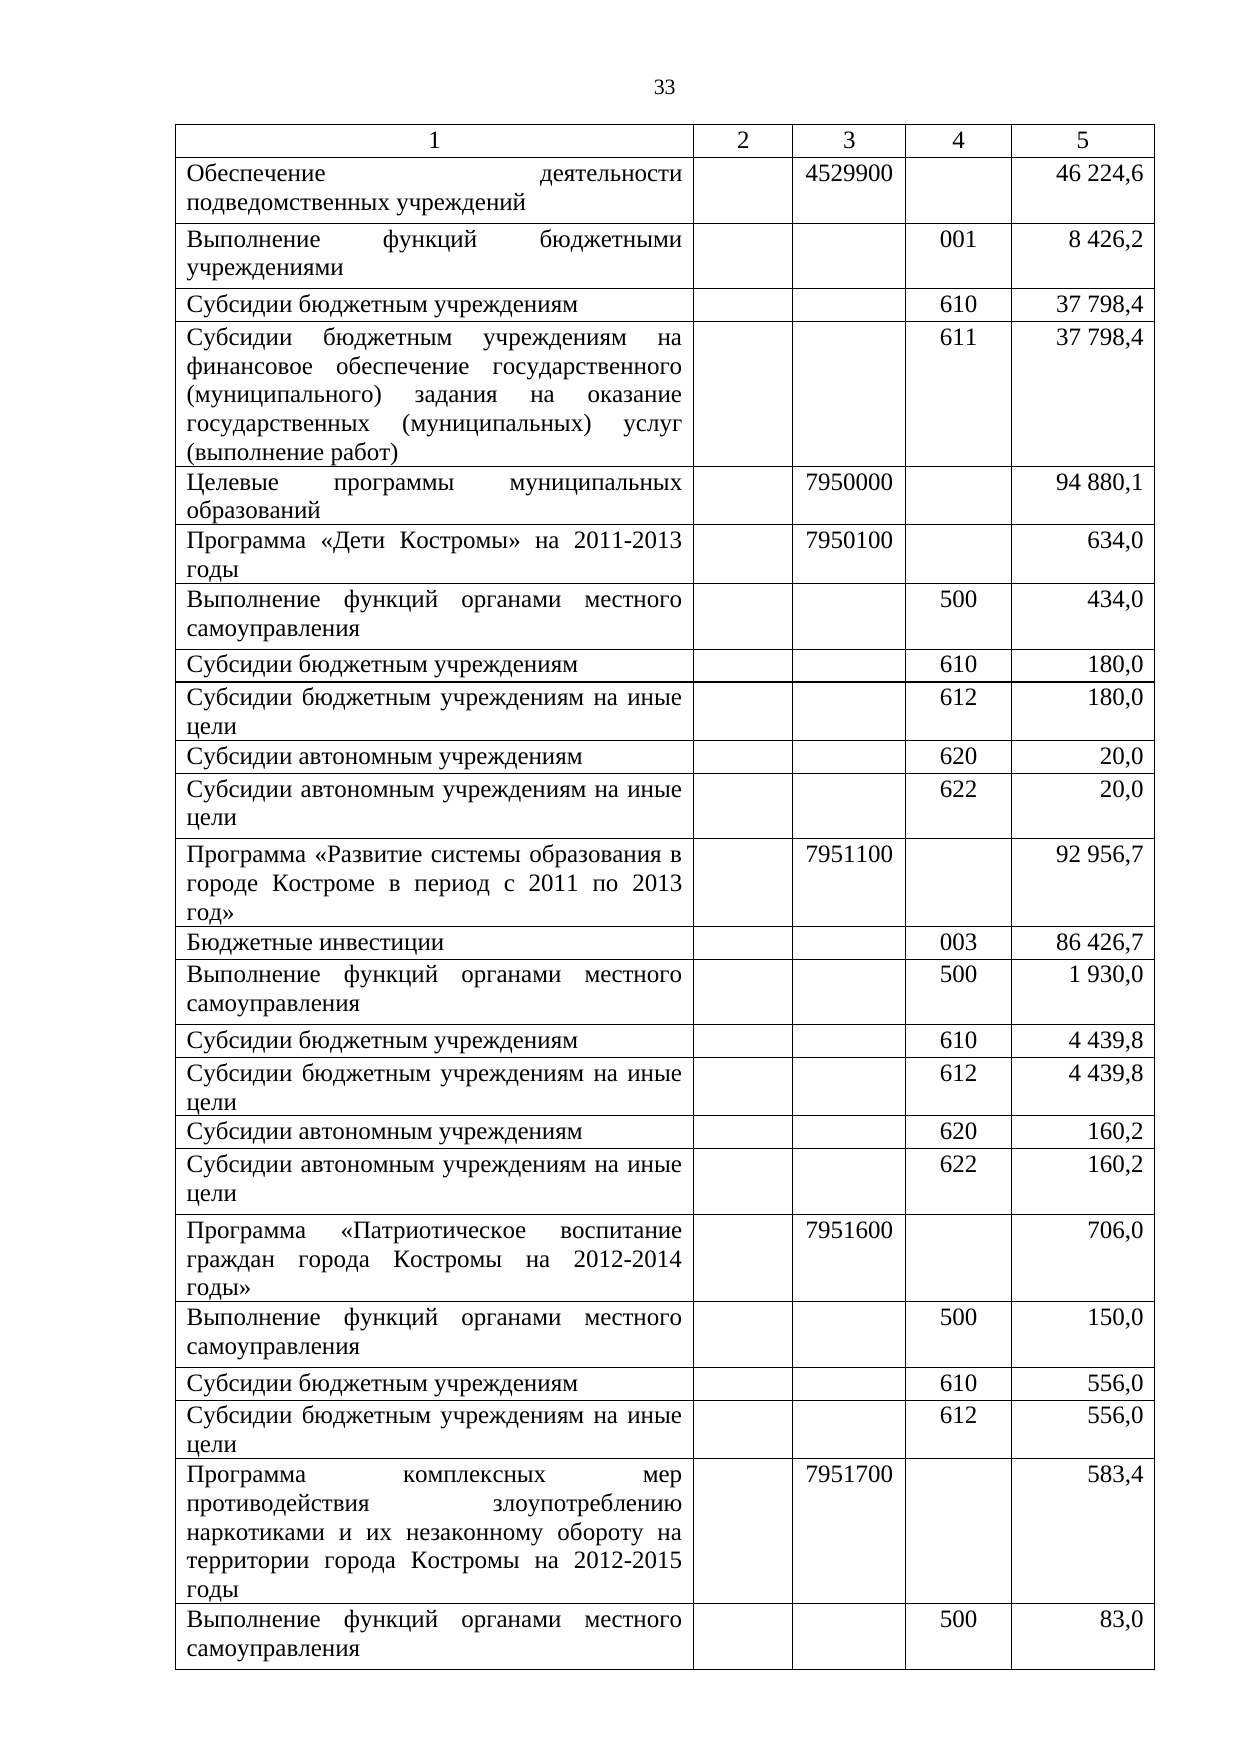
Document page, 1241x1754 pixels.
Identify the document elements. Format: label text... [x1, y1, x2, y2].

table_cell [906, 839, 1011, 926]
table_cell [694, 1149, 792, 1214]
table_cell Бюджетные инвестиции [176, 927, 693, 958]
table_cell [793, 1116, 905, 1148]
table_cell [1155, 1057, 1240, 1115]
table_cell 37 798,4 [1012, 289, 1154, 321]
table_cell 622 [906, 774, 1011, 838]
table_cell [793, 927, 905, 958]
table_cell Целевые программы муниципальных образований [176, 467, 693, 524]
table_cell [793, 960, 905, 1024]
table_cell [793, 774, 905, 838]
table_cell [793, 1058, 905, 1115]
table_cell 634,0 [1012, 525, 1154, 583]
table_cell 7951700 [793, 1459, 905, 1603]
table_cell [793, 1025, 905, 1057]
table_cell 003 [906, 927, 1011, 958]
table_cell 7950000 [793, 467, 905, 524]
table_cell [694, 774, 792, 838]
table_cell Субсидии автономным учреждениям на иные цели [176, 774, 693, 838]
table_cell [694, 289, 792, 321]
table_cell 500 [906, 960, 1011, 1024]
table_cell 1 930,0 [1012, 960, 1154, 1024]
table_cell 4 439,8 [1012, 1058, 1154, 1115]
table_cell 160,2 [1012, 1149, 1154, 1214]
table_cell [694, 1215, 792, 1301]
table_cell Субсидии бюджетным учреждениям [176, 650, 693, 681]
table_cell 610 [906, 289, 1011, 321]
table_cell [906, 1215, 1011, 1301]
table_cell [906, 525, 1011, 583]
table_cell [1155, 288, 1240, 321]
table_cell 706,0 [1012, 1215, 1154, 1301]
table_cell Обеспечение деятельности подведомственных учреждений [176, 158, 693, 223]
table_cell Выполнение функций органами местного самоуправления [176, 584, 693, 648]
table_cell [1155, 1400, 1240, 1458]
table_cell 500 [906, 584, 1011, 648]
table_cell 610 [906, 650, 1011, 681]
table_cell Программа «Развитие системы образования в городе Костроме в период с 2011 по 2013 год» [176, 839, 693, 926]
table_cell [793, 1401, 905, 1458]
table_cell Выполнение функций органами местного самоуправления [176, 1302, 693, 1367]
table_cell Субсидии автономным учреждениям на иные цели [176, 1149, 693, 1214]
table_cell [694, 224, 792, 288]
table_cell Субсидии бюджетным учреждениям на иные цели [176, 1058, 693, 1115]
table_cell 583,4 [1012, 1459, 1154, 1603]
table_cell [793, 1604, 905, 1668]
table_cell [694, 584, 792, 648]
table_cell Субсидии бюджетным учреждениям [176, 1025, 693, 1057]
table_cell 180,0 [1012, 650, 1154, 681]
table_cell [694, 1116, 792, 1148]
table_cell Выполнение функций органами местного самоуправления [176, 960, 693, 1024]
table_header 2 [694, 125, 792, 157]
table_cell [906, 1459, 1011, 1603]
table_cell [1155, 1214, 1240, 1301]
table_cell [1155, 838, 1240, 926]
table_cell [1155, 1024, 1240, 1057]
table_cell [1155, 583, 1240, 648]
table_cell Программа «Дети Костромы» на 2011-2013 годы [176, 525, 693, 583]
table_cell [793, 289, 905, 321]
table_cell Субсидии бюджетным учреждениям [176, 289, 693, 321]
table_cell 180,0 [1012, 683, 1154, 740]
table_cell 001 [906, 224, 1011, 288]
table_cell [1155, 1367, 1240, 1399]
table_cell 46 224,6 [1012, 158, 1154, 223]
table_cell Выполнение функций бюджетными учреждениями [176, 224, 693, 288]
table_cell 150,0 [1012, 1302, 1154, 1367]
table_cell [694, 1604, 792, 1668]
table_cell [793, 650, 905, 681]
table_cell [694, 839, 792, 926]
table_cell [694, 1459, 792, 1603]
table_cell 83,0 [1012, 1604, 1154, 1668]
table_cell Программа комплексных мер противодействия злоупотреблению наркотиками и их незаконному обороту на территории города Костромы на 2012-2015 годы [176, 1459, 693, 1603]
table_cell [694, 322, 792, 466]
table_header 5 [1012, 125, 1154, 157]
table_cell [1155, 1603, 1240, 1668]
table_cell 620 [906, 741, 1011, 773]
table_cell [694, 741, 792, 773]
table_cell 556,0 [1012, 1401, 1154, 1458]
table_cell [1155, 1301, 1240, 1367]
table_cell [694, 1302, 792, 1367]
table_cell 500 [906, 1302, 1011, 1367]
table_cell Субсидии автономным учреждениям [176, 1116, 693, 1148]
table_cell [906, 467, 1011, 524]
table_header 3 [793, 125, 905, 157]
table_cell [793, 584, 905, 648]
table_cell 160,2 [1012, 1116, 1154, 1148]
table_cell [694, 683, 792, 740]
table_cell [694, 158, 792, 223]
table_cell [694, 467, 792, 524]
table_cell 20,0 [1012, 774, 1154, 838]
table_cell 86 426,7 [1012, 927, 1154, 958]
table_cell [793, 1368, 905, 1399]
table_cell [1155, 466, 1240, 524]
table_cell [694, 650, 792, 681]
table_cell Выполнение функций органами местного самоуправления [176, 1604, 693, 1668]
table_cell [1155, 773, 1240, 838]
table_cell [694, 1058, 792, 1115]
table_cell 434,0 [1012, 584, 1154, 648]
table_cell 4529900 [793, 158, 905, 223]
table_cell [1155, 1148, 1240, 1214]
table_cell [694, 927, 792, 958]
table_cell [1155, 649, 1240, 681]
table_cell 612 [906, 683, 1011, 740]
table_cell 556,0 [1012, 1368, 1154, 1399]
table_cell 37 798,4 [1012, 322, 1154, 466]
table_cell [793, 224, 905, 288]
table_cell [793, 1149, 905, 1214]
table_cell 92 956,7 [1012, 839, 1154, 926]
table_cell [1155, 321, 1240, 466]
table_header [1155, 124, 1240, 157]
table_cell [694, 1368, 792, 1399]
table_cell 612 [906, 1058, 1011, 1115]
table_cell 4 439,8 [1012, 1025, 1154, 1057]
table_cell [1155, 223, 1240, 288]
table_cell [793, 322, 905, 466]
table_cell [694, 1025, 792, 1057]
table_cell 20,0 [1012, 741, 1154, 773]
table_cell [1155, 1115, 1240, 1148]
table_cell 94 880,1 [1012, 467, 1154, 524]
table_cell 8 426,2 [1012, 224, 1154, 288]
table_cell 7951100 [793, 839, 905, 926]
table_cell [694, 525, 792, 583]
table_cell 622 [906, 1149, 1011, 1214]
table_cell [1155, 959, 1240, 1024]
table_cell Субсидии автономным учреждениям [176, 741, 693, 773]
table_cell Субсидии бюджетным учреждениям [176, 1368, 693, 1399]
table_cell [1155, 157, 1240, 223]
table_cell Программа «Патриотическое воспитание граждан города Костромы на 2012-2014 годы» [176, 1215, 693, 1301]
table_cell 611 [906, 322, 1011, 466]
table_cell Субсидии бюджетным учреждениям на иные цели [176, 1401, 693, 1458]
table_cell 612 [906, 1401, 1011, 1458]
table_cell [694, 960, 792, 1024]
table_cell 620 [906, 1116, 1011, 1148]
table_cell 7951600 [793, 1215, 905, 1301]
table_cell [1155, 681, 1240, 740]
table_cell Субсидии бюджетным учреждениям на финансовое обеспечение государственного (муниципального) задания на оказание государственных (муниципальных) услуг (выполнение работ) [176, 322, 693, 466]
table_cell [1155, 926, 1240, 958]
table_cell [793, 1302, 905, 1367]
table_cell [793, 741, 905, 773]
table_cell Субсидии бюджетным учреждениям на иные цели [176, 683, 693, 740]
table_cell [1155, 1458, 1240, 1603]
table_cell [793, 683, 905, 740]
table_cell 7950100 [793, 525, 905, 583]
table_cell 610 [906, 1025, 1011, 1057]
table_cell 610 [906, 1368, 1011, 1399]
table_cell 500 [906, 1604, 1011, 1668]
table_cell [906, 158, 1011, 223]
table_cell [694, 1401, 792, 1458]
table_cell [1155, 524, 1240, 583]
table_cell [1155, 740, 1240, 773]
table_header 1 [176, 125, 693, 157]
table_header 4 [906, 125, 1011, 157]
